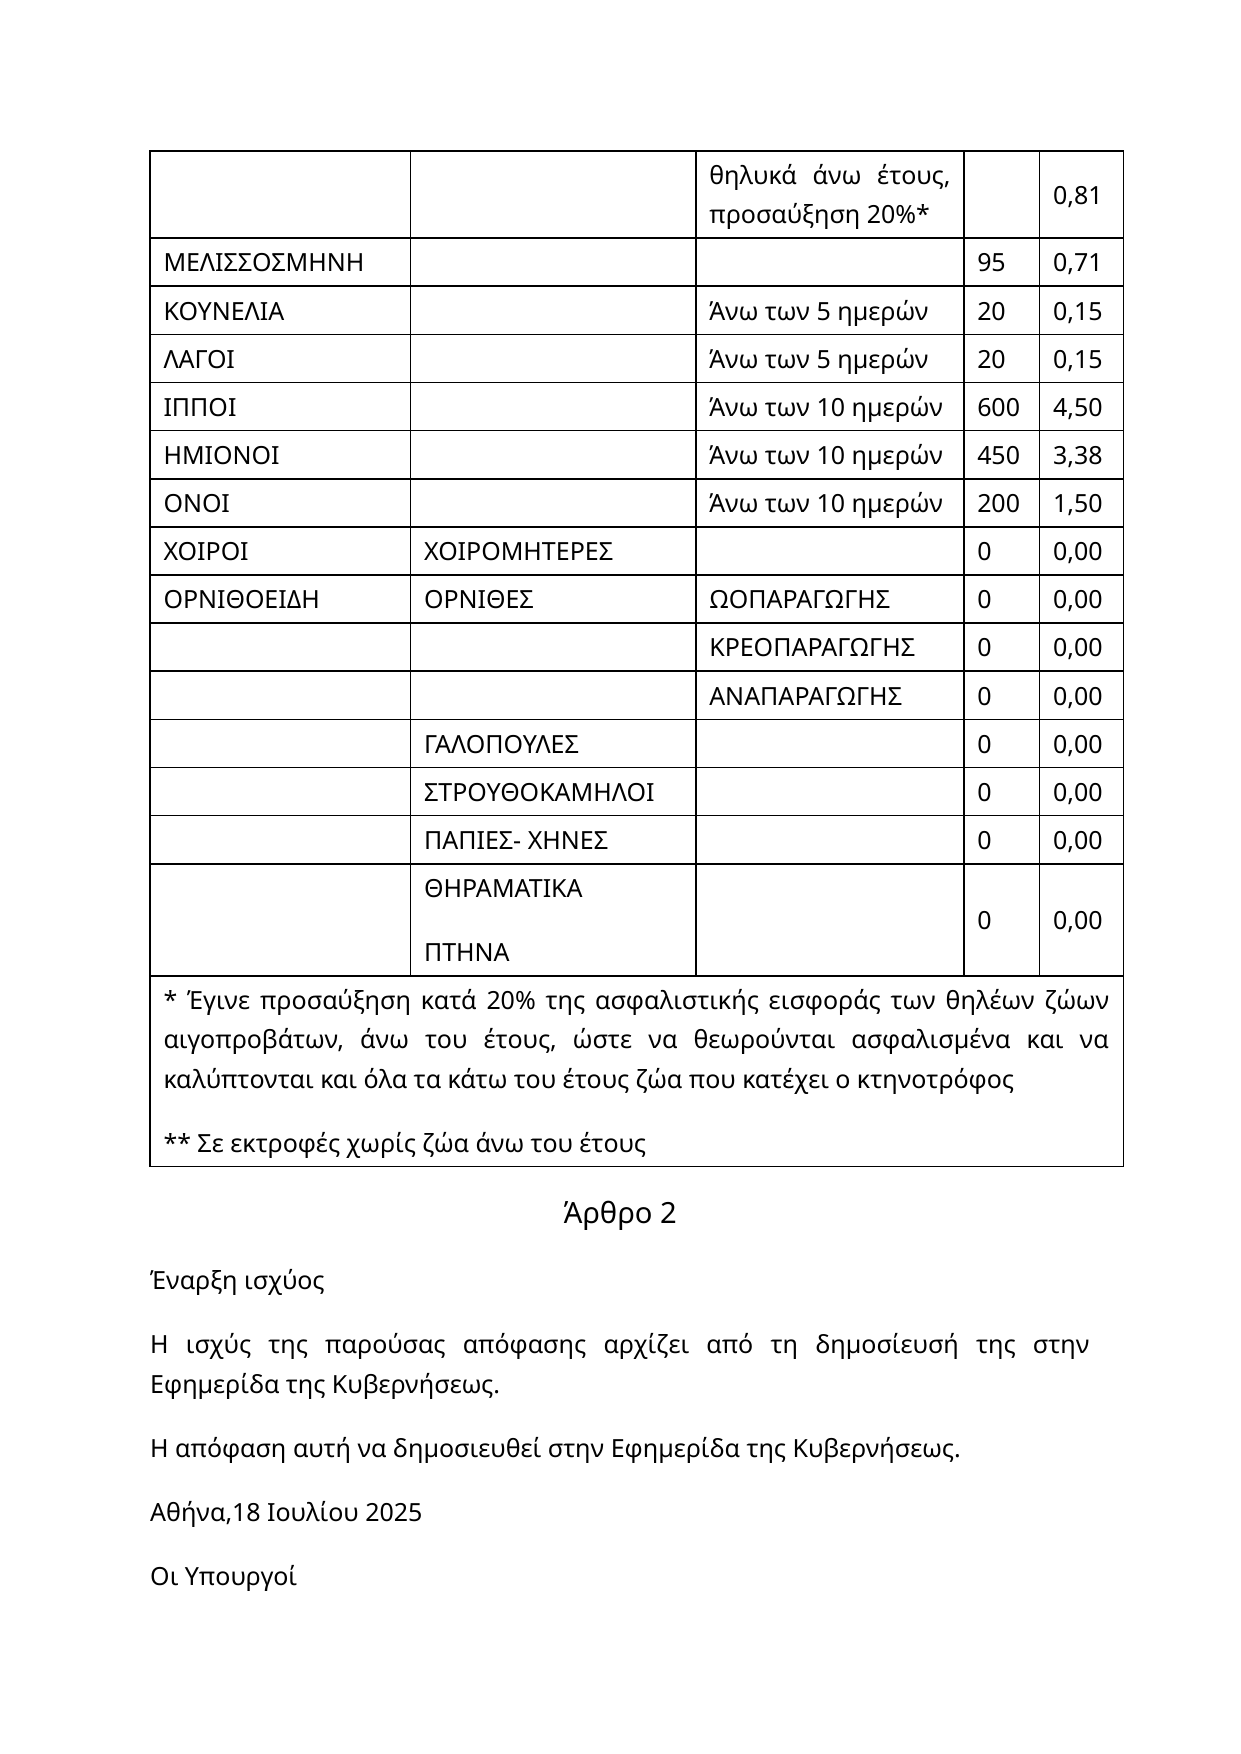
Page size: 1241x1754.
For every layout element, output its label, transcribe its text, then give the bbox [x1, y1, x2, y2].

table_cell ΗΜΙΟΝΟΙ [151, 431, 410, 478]
table_cell ΟΝΟΙ [151, 480, 410, 526]
table_cell [151, 768, 410, 815]
table_cell ΠΑΠΙΕΣ- ΧΗΝΕΣ [411, 816, 695, 863]
table_cell 95 [965, 239, 1039, 285]
table_cell 0 [965, 816, 1039, 863]
table_cell [697, 816, 963, 863]
table_cell [151, 624, 410, 670]
table_cell [151, 152, 410, 237]
table_cell 0,00 [1040, 672, 1123, 718]
table_cell ΘΗΡΑΜΑΤΙΚΑ ΠΤΗΝΑ [411, 865, 695, 975]
table_cell 20 [965, 335, 1039, 382]
table_cell [151, 865, 410, 975]
table_cell 0 [965, 768, 1039, 815]
table_cell [697, 865, 963, 975]
table_cell [411, 383, 695, 430]
table_cell ΩΟΠΑΡΑΓΩΓΗΣ [697, 576, 963, 622]
table_cell Άνω των 10 ημερών [697, 480, 963, 526]
table_cell ΙΠΠΟΙ [151, 383, 410, 430]
text Η απόφαση αυτή να δημοσιευθεί στην Εφημερίδα της Κυβερνήσεως. [150, 1431, 1090, 1464]
table_cell 0,00 [1040, 816, 1123, 863]
table_cell ΜΕΛΙΣΣΟΣΜΗΝΗ [151, 239, 410, 285]
table_cell θηλυκά άνω έτους, προσαύξηση 20%* [697, 152, 963, 237]
table_cell 0 [965, 576, 1039, 622]
table_cell ΚΡΕΟΠΑΡΑΓΩΓΗΣ [697, 624, 963, 670]
table_cell 0 [965, 720, 1039, 767]
text Έναρξη ισχύος [150, 1263, 1090, 1297]
table_cell ΛΑΓΟΙ [151, 335, 410, 382]
table_cell 0 [965, 624, 1039, 670]
table_cell ΟΡΝΙΘΟΕΙΔΗ [151, 576, 410, 622]
table_cell 0,00 [1040, 768, 1123, 815]
table_cell 600 [965, 383, 1039, 430]
table_cell [411, 672, 695, 718]
table_cell [411, 335, 695, 382]
table_cell ΓΑΛΟΠΟΥΛΕΣ [411, 720, 695, 767]
table_cell 4,50 [1040, 383, 1123, 430]
table_cell [411, 239, 695, 285]
table_cell Άνω των 5 ημερών [697, 287, 963, 333]
table_cell * Έγινε προσαύξηση κατά 20% της ασφαλιστικής εισφοράς των θηλέων ζώων αιγοπροβάτων, άνω του έτους, ώστε να θεωρούνται ασφαλισμένα και να καλύπτονται και όλα τα κάτω του έτους ζώα που κατέχει ο κτηνοτρόφος ** Σε εκτροφές χωρίς ζώα άνω του έτους [151, 977, 1123, 1166]
table_cell [151, 720, 410, 767]
table_cell 20 [965, 287, 1039, 333]
table_cell 1,50 [1040, 480, 1123, 526]
table_cell 0 [965, 672, 1039, 718]
table_cell [151, 672, 410, 718]
table_cell [697, 720, 963, 767]
table_cell 0,00 [1040, 624, 1123, 670]
table_cell [151, 816, 410, 863]
text Οι Υπουργοί [150, 1559, 1090, 1593]
table_cell ΧΟΙΡΟΜΗΤΕΡΕΣ [411, 528, 695, 574]
table_cell 3,38 [1040, 431, 1123, 478]
table_cell 0,81 [1040, 152, 1123, 237]
table_cell [697, 528, 963, 574]
table_cell 450 [965, 431, 1039, 478]
table_cell ΣΤΡΟΥΘΟΚΑΜΗΛΟΙ [411, 768, 695, 815]
table_cell 0 [965, 865, 1039, 975]
table_cell 200 [965, 480, 1039, 526]
table_cell 0,00 [1040, 528, 1123, 574]
table_cell 0,15 [1040, 335, 1123, 382]
table_cell [965, 152, 1039, 237]
table_cell ΑΝΑΠΑΡΑΓΩΓΗΣ [697, 672, 963, 718]
table_cell ΚΟΥΝΕΛΙΑ [151, 287, 410, 333]
table_cell Άνω των 10 ημερών [697, 431, 963, 478]
text Αθήνα,18 Ιουλίου 2025 [150, 1495, 1090, 1529]
subtitle Άρθρο 2 [150, 1192, 1090, 1232]
table_cell ΟΡΝΙΘΕΣ [411, 576, 695, 622]
table_cell 0,00 [1040, 865, 1123, 975]
table_cell [697, 239, 963, 285]
table_cell [697, 768, 963, 815]
table_cell 0,71 [1040, 239, 1123, 285]
text Η ισχύς της παρούσας απόφασης αρχίζει από τη δημοσίευσή της στην Εφημερίδα της Κυβερνήσεως. [150, 1327, 1090, 1400]
table_cell Άνω των 5 ημερών [697, 335, 963, 382]
table_cell 0,15 [1040, 287, 1123, 333]
table_cell 0,00 [1040, 720, 1123, 767]
table_cell 0 [965, 528, 1039, 574]
table_cell [411, 287, 695, 333]
table_cell [411, 431, 695, 478]
table_cell [411, 480, 695, 526]
table_cell [411, 152, 695, 237]
table_cell 0,00 [1040, 576, 1123, 622]
table_cell [411, 624, 695, 670]
table_cell ΧΟΙΡΟΙ [151, 528, 410, 574]
table_cell Άνω των 10 ημερών [697, 383, 963, 430]
